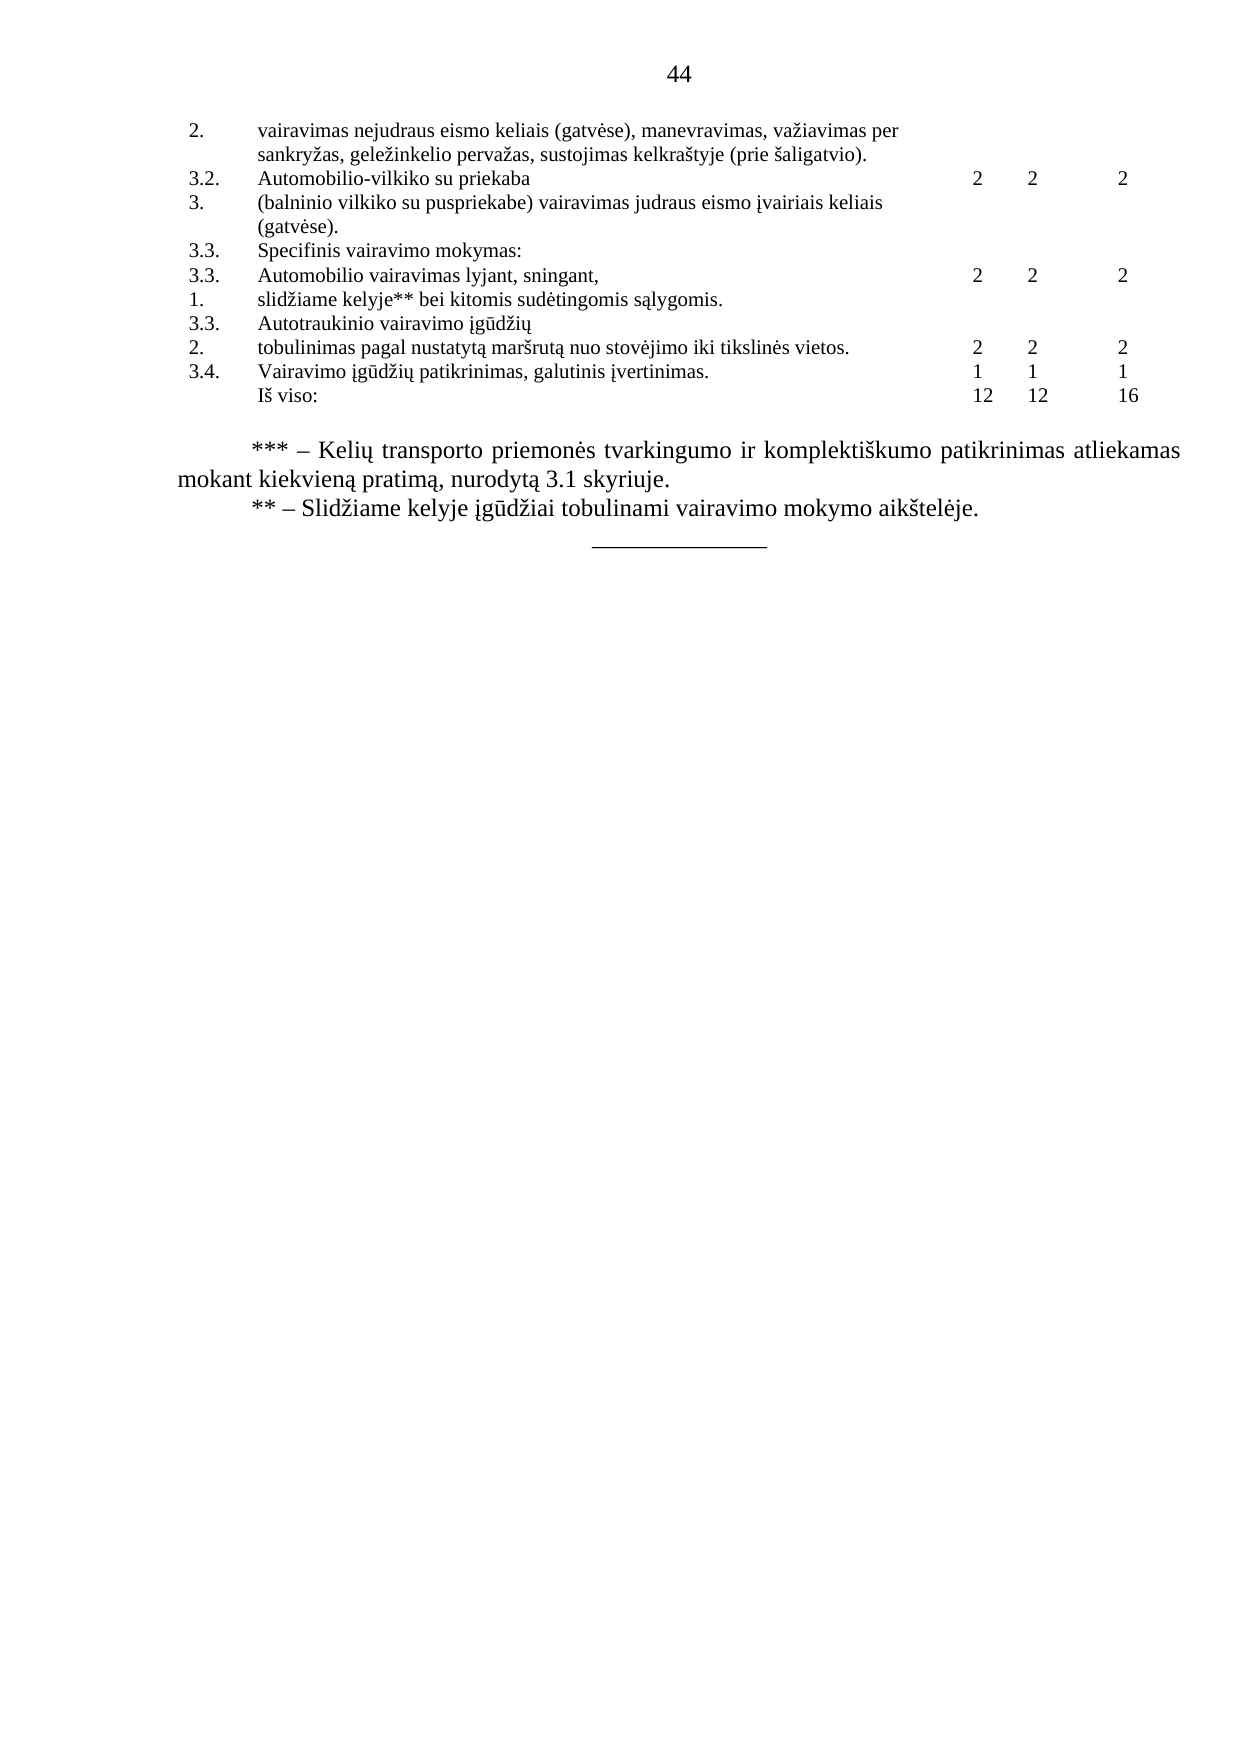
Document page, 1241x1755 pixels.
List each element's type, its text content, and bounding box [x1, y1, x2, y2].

table_cell 2 [1016, 335, 1106, 359]
table_cell [961, 118, 1016, 166]
text ______________ [177, 522, 1181, 551]
table_cell slidžiame kelyje** bei kitomis sudėtingomis sąlygomis. [246, 287, 961, 311]
table_cell 2 [1016, 166, 1106, 190]
table_cell 12 [1016, 383, 1106, 407]
table_cell 12 [961, 383, 1016, 407]
table_cell 2. [177, 335, 246, 359]
table_cell [1106, 311, 1181, 335]
table_cell vairavimas nejudraus eismo keliais (gatvėse), manevravimas, važiavimas per sankryžas, geležinkelio pervažas, sustojimas kelkraštyje (prie šaligatvio). [246, 118, 961, 166]
table_cell [1016, 311, 1106, 335]
text *** – Kelių transporto priemonės tvarkingumo ir komplektiškumo patikrinimas atliekamas mokant kiekvieną pratimą, nurodytą 3.1 skyriuje. [177, 436, 1181, 493]
table_cell 2 [961, 263, 1016, 287]
table_cell 3.3. [177, 239, 246, 262]
table_cell [1016, 190, 1106, 238]
table_cell [1106, 118, 1181, 166]
table_cell [1106, 239, 1181, 262]
table_cell 2 [961, 335, 1016, 359]
table_cell Autotraukinio vairavimo įgūdžių [246, 311, 961, 335]
table_cell 3.3. [177, 263, 246, 287]
table_cell 1. [177, 287, 246, 311]
table_cell 3.4. [177, 359, 246, 383]
table_cell Vairavimo įgūdžių patikrinimas, galutinis įvertinimas. [246, 359, 961, 383]
table_cell Automobilio vairavimas lyjant, sningant, [246, 263, 961, 287]
table_cell tobulinimas pagal nustatytą maršrutą nuo stovėjimo iki tikslinės vietos. [246, 335, 961, 359]
table_cell 3.2. [177, 166, 246, 190]
table_cell 2 [961, 166, 1016, 190]
table_cell 2 [1016, 263, 1106, 287]
table_cell [961, 311, 1016, 335]
table_cell 1 [1106, 359, 1181, 383]
table_cell 2. [177, 118, 246, 166]
text ** – Slidžiame kelyje įgūdžiai tobulinami vairavimo mokymo aikštelėje. [177, 493, 1181, 522]
table_cell [961, 287, 1016, 311]
table_cell 16 [1106, 383, 1181, 407]
table_cell [1016, 287, 1106, 311]
table_cell [1106, 190, 1181, 238]
table_cell 2 [1106, 263, 1181, 287]
table_cell [177, 383, 246, 407]
table_cell Iš viso: [246, 383, 961, 407]
table_cell [1016, 118, 1106, 166]
table_cell 3.3. [177, 311, 246, 335]
table_cell Automobilio-vilkiko su priekaba [246, 166, 961, 190]
table_cell 2 [1106, 335, 1181, 359]
table_cell [961, 239, 1016, 262]
table_cell 2 [1106, 166, 1181, 190]
table_cell 1 [961, 359, 1016, 383]
table_cell 3. [177, 190, 246, 238]
table_cell Specifinis vairavimo mokymas: [246, 239, 961, 262]
table_cell [1106, 287, 1181, 311]
table_cell (balninio vilkiko su puspriekabe) vairavimas judraus eismo įvairiais keliais (gatvėse). [246, 190, 961, 238]
table_cell 1 [1016, 359, 1106, 383]
table_cell [1016, 239, 1106, 262]
table_cell [961, 190, 1016, 238]
